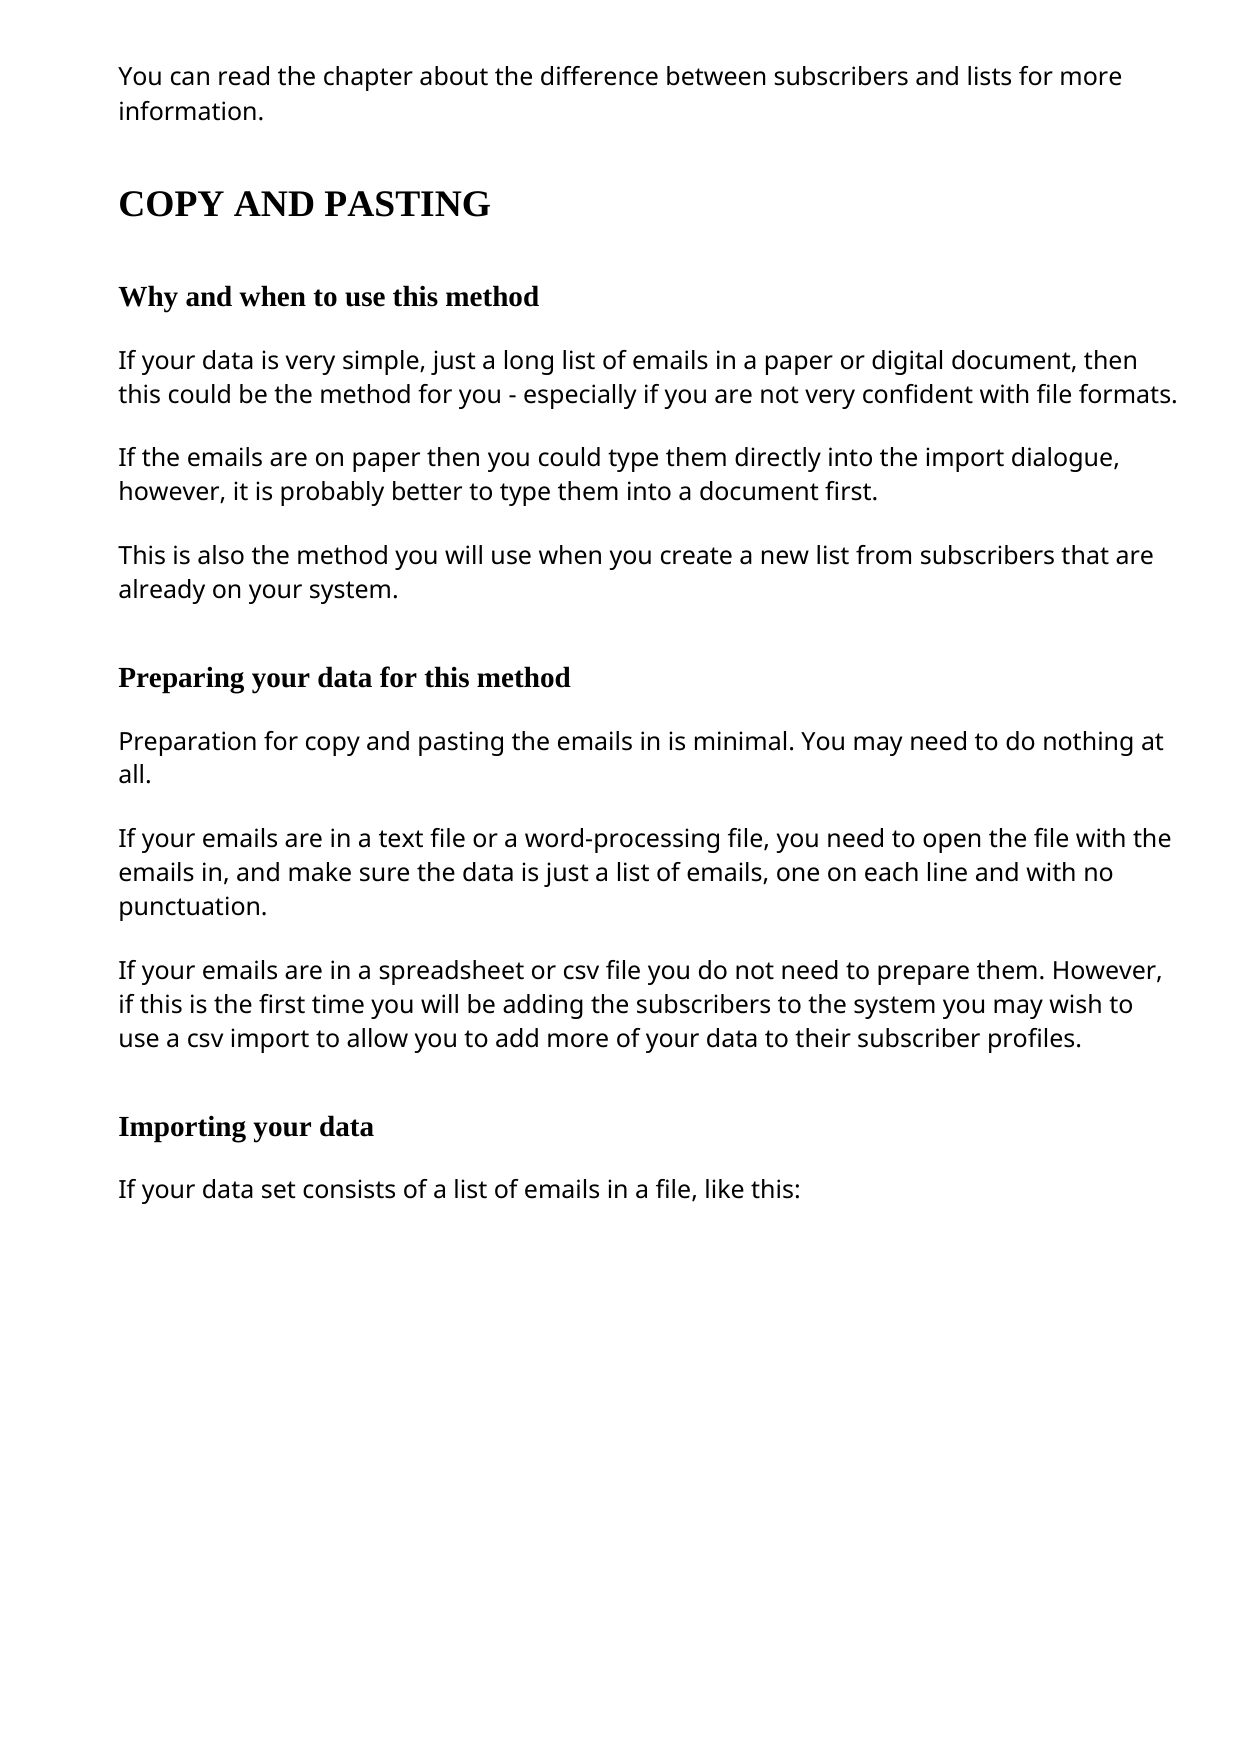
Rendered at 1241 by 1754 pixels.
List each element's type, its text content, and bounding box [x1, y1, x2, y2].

text If your emails are in a text file or a word-processing file, you need to open the file with the emails in, and make sure the data is just a list of emails, one on each line and with no punctuation. [118, 821, 1181, 923]
subtitle Why and when to use this method [118, 279, 1181, 313]
text Preparation for copy and pasting the emails in is minimal. You may need to do nothing at all. [118, 723, 1181, 791]
text You can read the chapter about the difference between subscribers and lists for more information. [118, 59, 1181, 127]
text If your emails are in a spreadsheet or csv file you do not need to prepare them. However, if this is the first time you will be adding the subscribers to the system you may wish to use a csv import to allow you to add more of your data to their subscriber profiles. [118, 952, 1181, 1054]
text If the emails are on paper then you could type them directly into the import dialogue, however, it is probably better to type them into a document first. [118, 440, 1181, 508]
text If your data is very simple, just a long list of emails in a paper or digital document, then this could be the method for you - especially if you are not very confident with file formats. [118, 342, 1181, 410]
subtitle Preparing your data for this method [118, 660, 1181, 694]
subtitle Importing your data [118, 1109, 1181, 1143]
text This is also the method you will use when you create a new list from subscribers that are already on your system. [118, 537, 1181, 606]
subtitle Copy and pasting [118, 182, 1181, 225]
text If your data set consists of a list of emails in a file, like this: [118, 1172, 1181, 1206]
